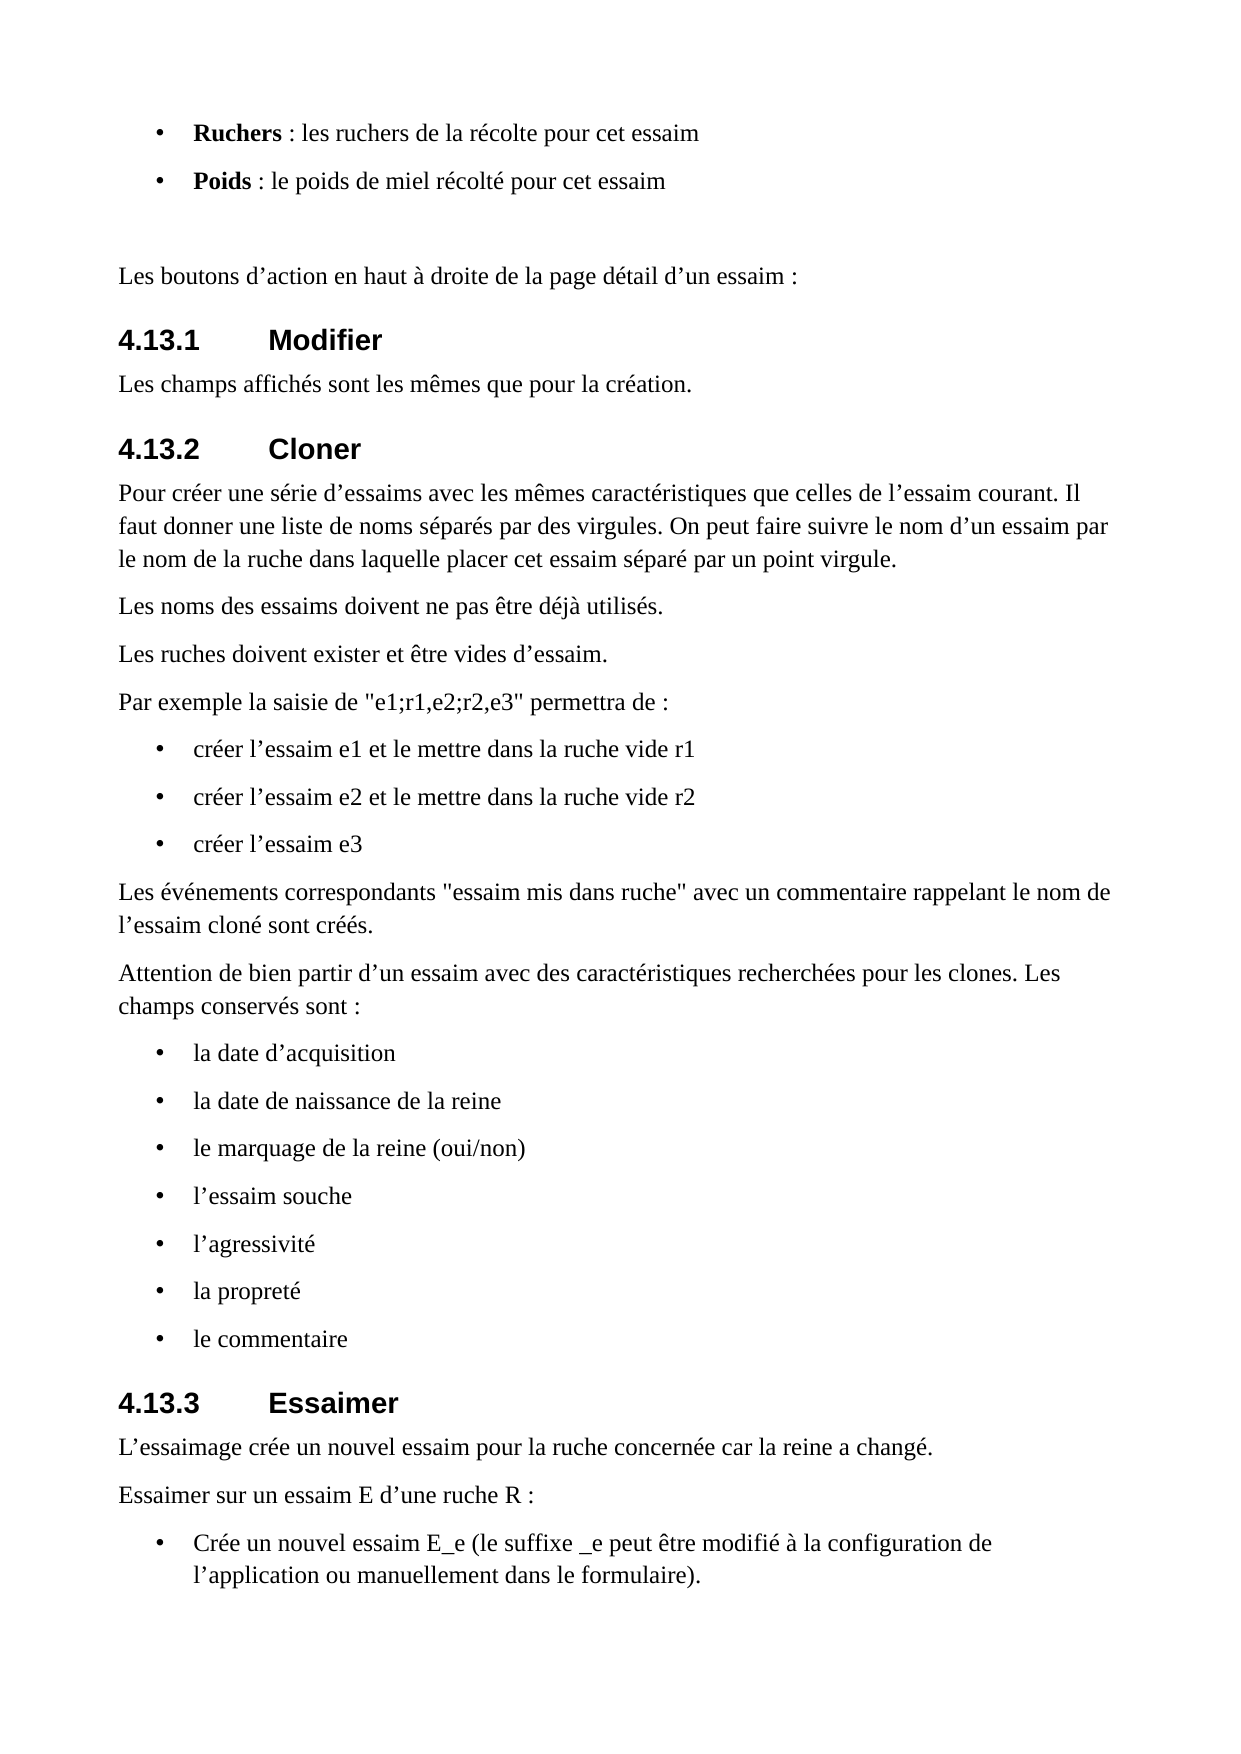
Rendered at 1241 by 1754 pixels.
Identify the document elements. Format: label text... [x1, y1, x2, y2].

list créer l’essaim e1 et le mettre dans la ruche vide r1 [156, 734, 1122, 763]
list créer l’essaim e3 [156, 829, 1122, 858]
subtitle Cloner [118, 432, 1122, 465]
text Les noms des essaims doivent ne pas être déjà utilisés. [118, 591, 1122, 620]
text Les événements correspondants "essaim mis dans ruche" avec un commentaire rappelant le nom de l’essaim cloné sont créés. [118, 877, 1122, 939]
list Poids : le poids de miel récolté pour cet essaim [156, 166, 1122, 194]
list l’agressivité [156, 1229, 1122, 1257]
text Les champs affichés sont les mêmes que pour la création. [118, 369, 1122, 398]
text L’essaimage crée un nouvel essaim pour la ruche concernée car la reine a changé. [118, 1432, 1122, 1461]
list créer l’essaim e2 et le mettre dans la ruche vide r2 [156, 782, 1122, 811]
subtitle Essaimer [118, 1386, 1122, 1420]
text Essaimer sur un essaim E d’une ruche R : [118, 1480, 1122, 1509]
text Attention de bien partir d’un essaim avec des caractéristiques recherchées pour les clones. Les champs conservés sont : [118, 958, 1122, 1019]
list la date de naissance de la reine [156, 1086, 1122, 1115]
list la date d’acquisition [156, 1038, 1122, 1067]
subtitle Modifier [118, 323, 1122, 357]
text Pour créer une série d’essaims avec les mêmes caractéristiques que celles de l’essaim courant. Il faut donner une liste de noms séparés par des virgules. On peut faire suivre le nom d’un essaim par le nom de la ruche dans laquelle placer cet essaim séparé par un point virgule. [118, 478, 1122, 573]
list l’essaim souche [156, 1181, 1122, 1210]
list Crée un nouvel essaim E_e (le suffixe _e peut être modifié à la configuration de l’application ou manuellement dans le formulaire). [156, 1528, 1122, 1589]
text Les boutons d’action en haut à droite de la page détail d’un essaim : [118, 261, 1122, 290]
list le commentaire [156, 1324, 1122, 1353]
text Par exemple la saisie de "e1;r1,e2;r2,e3" permettra de : [118, 687, 1122, 715]
text Les ruches doivent exister et être vides d’essaim. [118, 639, 1122, 668]
list Ruchers : les ruchers de la récolte pour cet essaim [156, 118, 1122, 147]
list le marquage de la reine (oui/non) [156, 1133, 1122, 1162]
list la propreté [156, 1276, 1122, 1305]
